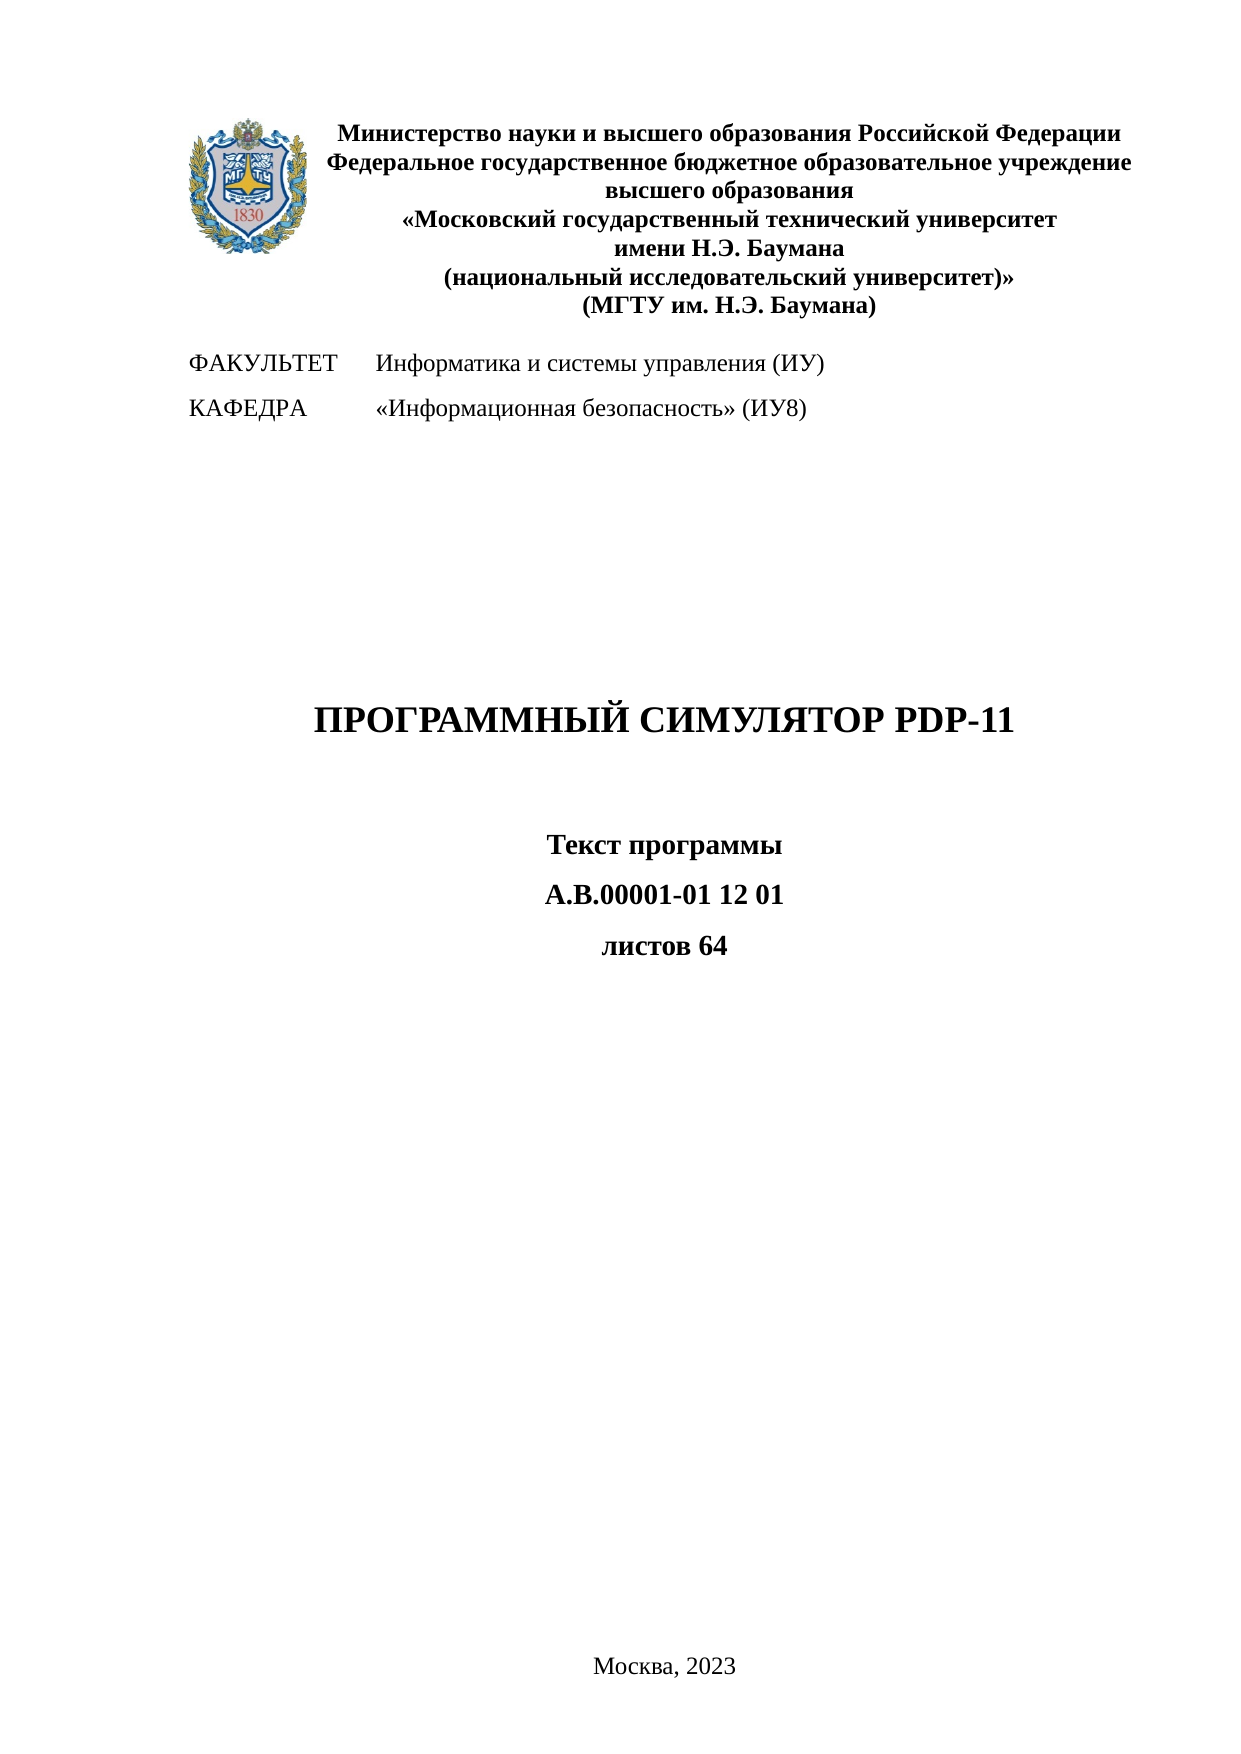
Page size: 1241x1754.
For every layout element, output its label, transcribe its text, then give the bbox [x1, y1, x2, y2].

table_header [177, 118, 307, 319]
picture [188, 118, 307, 254]
table_header Факультет [177, 348, 364, 393]
text листов 55 [177, 928, 1152, 961]
text Текст программы [177, 827, 1152, 861]
text А.В.00001-01 12 01 [177, 877, 1152, 911]
table_cell Кафедра [177, 394, 364, 439]
table_header Информатика и системы управления (ИУ) [364, 348, 1152, 393]
table_cell «Информационная безопасность» (ИУ8) [364, 394, 1152, 439]
text ПРОГРАММНЫЙ СИМУЛЯТОР PDP-11 [177, 698, 1152, 741]
table_header Министерство науки и высшего образования Российской Федерации Федеральное государственное бюджетное образовательное учреждение высшего образования «Московский государственный технический университет имени Н.Э. Баумана (национальный исследовательский университет)» (МГТУ им. Н.Э. Баумана) [307, 118, 1152, 319]
